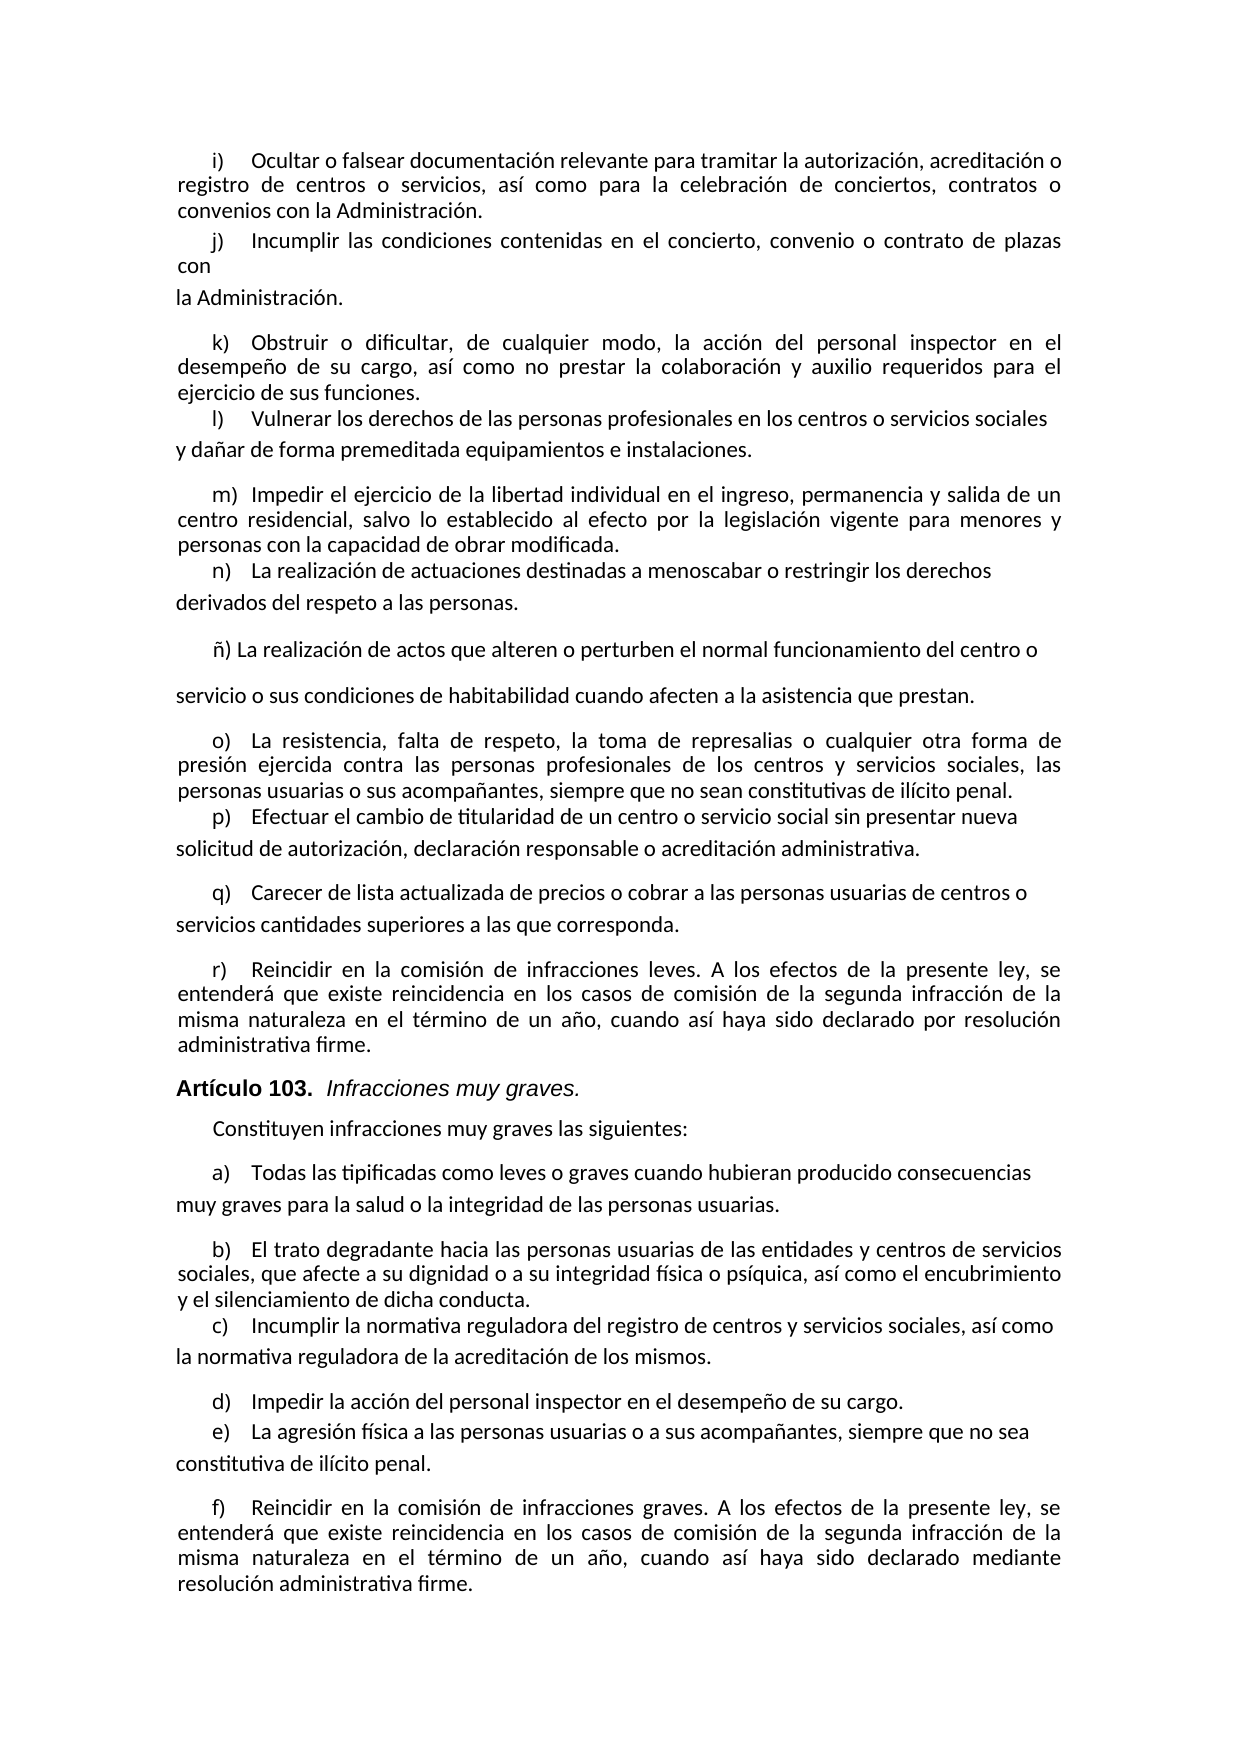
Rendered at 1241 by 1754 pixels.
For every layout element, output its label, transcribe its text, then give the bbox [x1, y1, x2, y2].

list Todas las tipificadas como leves o graves cuando hubieran producido consecuencias [177, 1160, 1063, 1186]
list Reincidir en la comisión de infracciones graves. A los efectos de la presente ley, se entenderá que existe reincidencia en los casos de comisión de la segunda infracción de la misma naturaleza en el término de un año, cuando así haya sido declarado mediante resolución administrativa firme. [177, 1495, 1063, 1597]
text solicitud de autorización, declaración responsable o acreditación administrativa. [176, 834, 1063, 862]
list Reincidir en la comisión de infracciones leves. A los efectos de la presente ley, se entenderá que existe reincidencia en los casos de comisión de la segunda infracción de la misma naturaleza en el término de un año, cuando así haya sido declarado por resolución administrativa firme. [177, 957, 1063, 1058]
text servicios cantidades superiores a las que corresponda. [176, 910, 1063, 938]
list La resistencia, falta de respeto, la toma de represalias o cualquier otra forma de presión ejercida contra las personas profesionales de los centros y servicios sociales, las personas usuarias o sus acompañantes, siempre que no sean constitutivas de ilícito penal. [177, 728, 1063, 804]
text ñ) La realización de actos que alteren o perturben el normal funcionamiento del centro o [213, 635, 1063, 663]
text constitutiva de ilícito penal. [176, 1449, 1063, 1477]
list Impedir la acción del personal inspector en el desempeño de su cargo. [177, 1389, 1063, 1414]
list Obstruir o dificultar, de cualquier modo, la acción del personal inspector en el desempeño de su cargo, así como no prestar la colaboración y auxilio requeridos para el ejercicio de sus funciones. [177, 330, 1063, 406]
text y dañar de forma premeditada equipamientos e instalaciones. [176, 436, 1063, 464]
list Ocultar o falsear documentación relevante para tramitar la autorización, acreditación o registro de centros o servicios, así como para la celebración de conciertos, contratos o convenios con la Administración. [177, 148, 1063, 224]
list Vulnerar los derechos de las personas profesionales en los centros o servicios sociales [177, 406, 1063, 431]
text Artículo 103. Infracciones muy graves. [176, 1074, 1063, 1101]
text servicio o sus condiciones de habitabilidad cuando afecten a la asistencia que prestan. [176, 681, 1063, 709]
text la Administración. [176, 283, 1063, 311]
list Incumplir la normativa reguladora del registro de centros y servicios sociales, así como [177, 1313, 1063, 1338]
list Impedir el ejercicio de la libertad individual en el ingreso, permanencia y salida de un centro residencial, salvo lo establecido al efecto por la legislación vigente para menores y personas con la capacidad de obrar modificada. [177, 482, 1063, 558]
list El trato degradante hacia las personas usuarias de las entidades y centros de servicios sociales, que afecte a su dignidad o a su integridad física o psíquica, así como el encubrimiento y el silenciamiento de dicha conducta. [177, 1237, 1063, 1313]
text muy graves para la salud o la integridad de las personas usuarias. [176, 1190, 1063, 1218]
text Constituyen infracciones muy graves las siguientes: [213, 1114, 1063, 1142]
list La realización de actuaciones destinadas a menoscabar o restringir los derechos [177, 558, 1063, 584]
text la normativa reguladora de la acreditación de los mismos. [176, 1342, 1063, 1371]
text derivados del respeto a las personas. [176, 588, 1063, 616]
list Incumplir las condiciones contenidas en el concierto, convenio o contrato de plazas con [177, 228, 1063, 279]
list Carecer de lista actualizada de precios o cobrar a las personas usuarias de centros o [177, 880, 1063, 906]
list La agresión física a las personas usuarias o a sus acompañantes, siempre que no sea [177, 1419, 1063, 1444]
list Efectuar el cambio de titularidad de un centro o servicio social sin presentar nueva [177, 804, 1063, 829]
